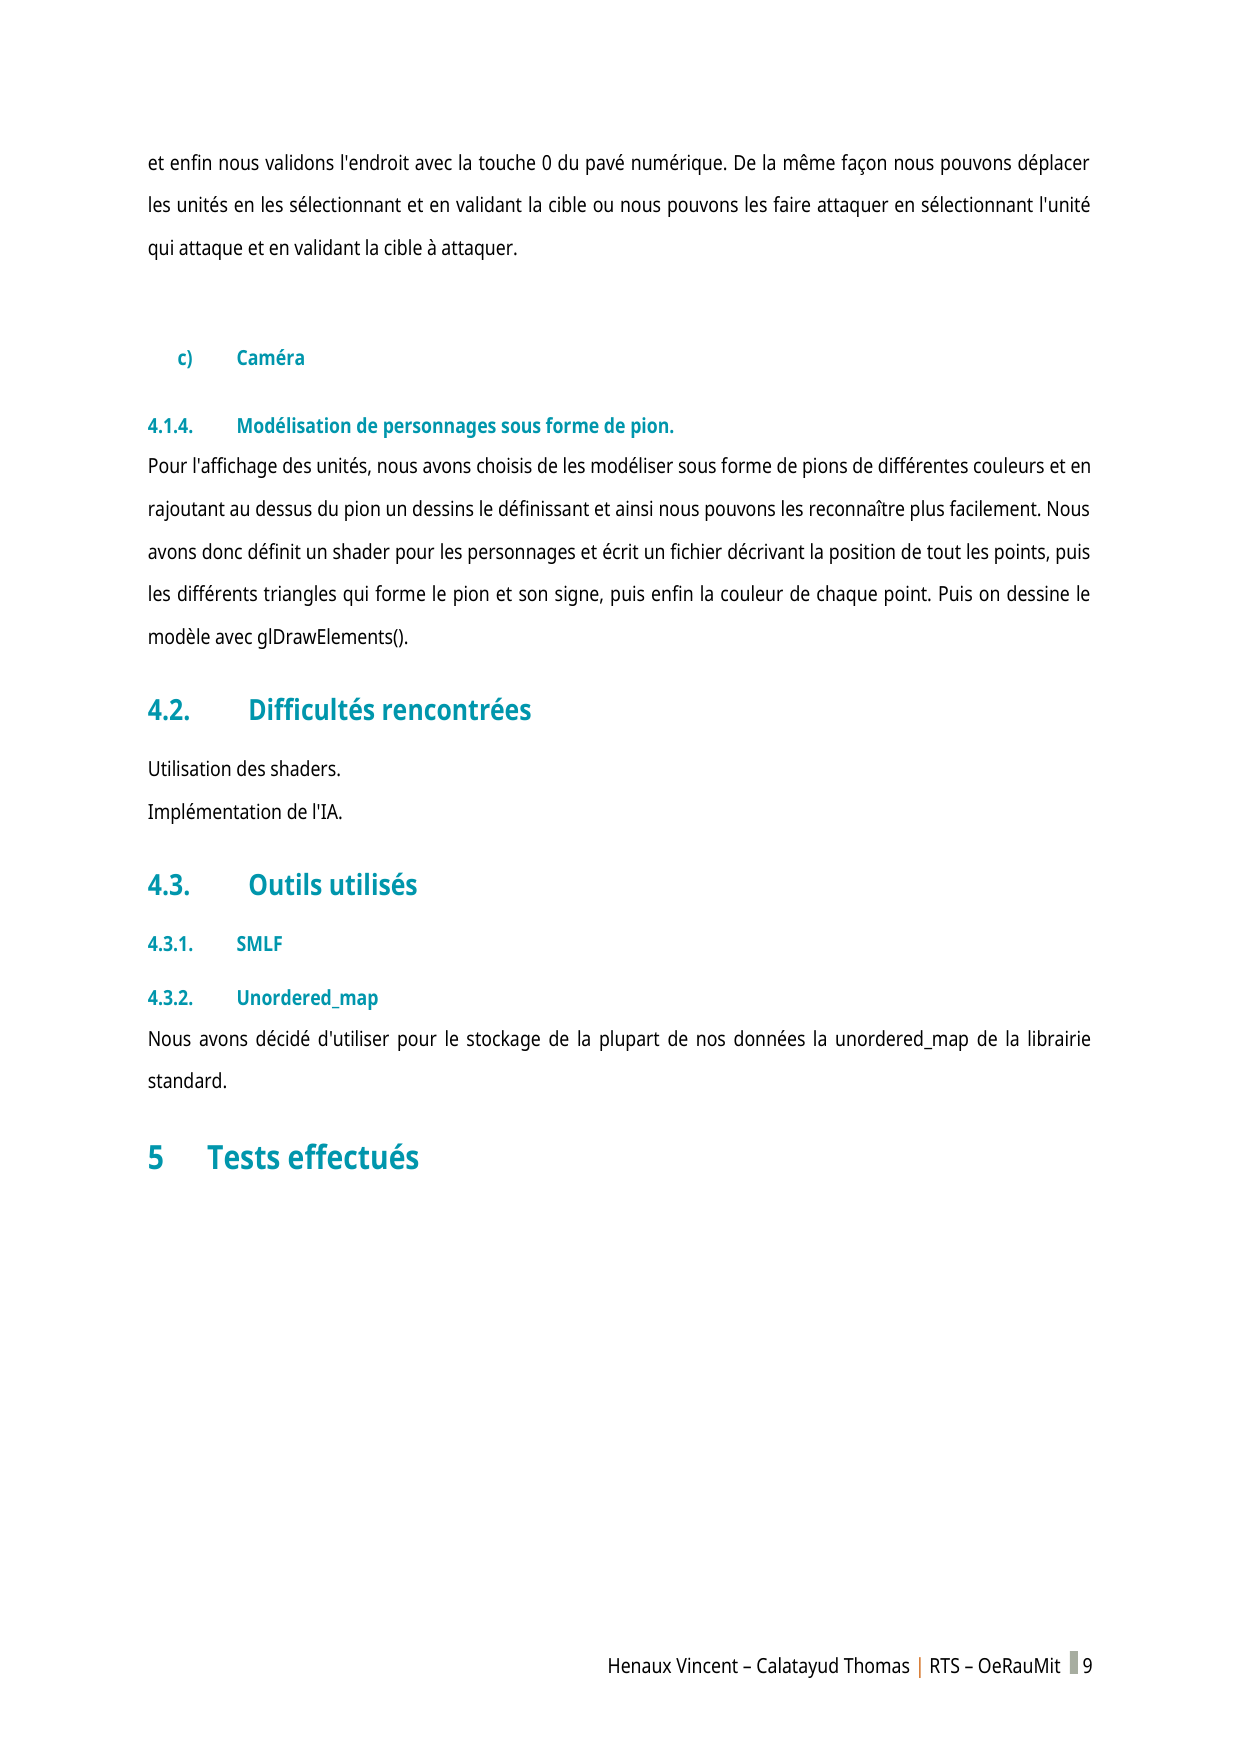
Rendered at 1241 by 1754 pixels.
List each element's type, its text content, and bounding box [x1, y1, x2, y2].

picture [1069, 1651, 1078, 1674]
subtitle Caméra [177, 343, 1092, 372]
subtitle Outils utilisés [148, 864, 1092, 904]
text et enfin nous validons l'endroit avec la touche 0 du pavé numérique. De la même façon nous pouvons déplacer les unités en les sélectionnant et en validant la cible ou nous pouvons les faire attaquer en sélectionnant l'unité qui attaque et en validant la cible à attaquer. [148, 148, 1092, 261]
subtitle Tests effectués [148, 1134, 1092, 1179]
subtitle Modélisation de personnages sous forme de pion. [148, 411, 1092, 439]
subtitle Unordered_map [148, 983, 1092, 1011]
text Nous avons décidé d'utiliser pour le stockage de la plupart de nos données la unordered_map de la librairie standard. [148, 1024, 1092, 1095]
text Implémentation de l'IA. [148, 797, 1092, 825]
subtitle Difficultés rencontrées [148, 690, 1092, 729]
text Pour l'affichage des unités, nous avons choisis de les modéliser sous forme de pions de différentes couleurs et en rajoutant au dessus du pion un dessins le définissant et ainsi nous pouvons les reconnaître plus facilement. Nous avons donc définit un shader pour les personnages et écrit un fichier décrivant la position de tout les points, puis les différents triangles qui forme le pion et son signe, puis enfin la couleur de chaque point. Puis on dessine le modèle avec glDrawElements(). [148, 452, 1092, 651]
text Utilisation des shaders. [148, 754, 1092, 783]
subtitle SMLF [148, 929, 1092, 958]
